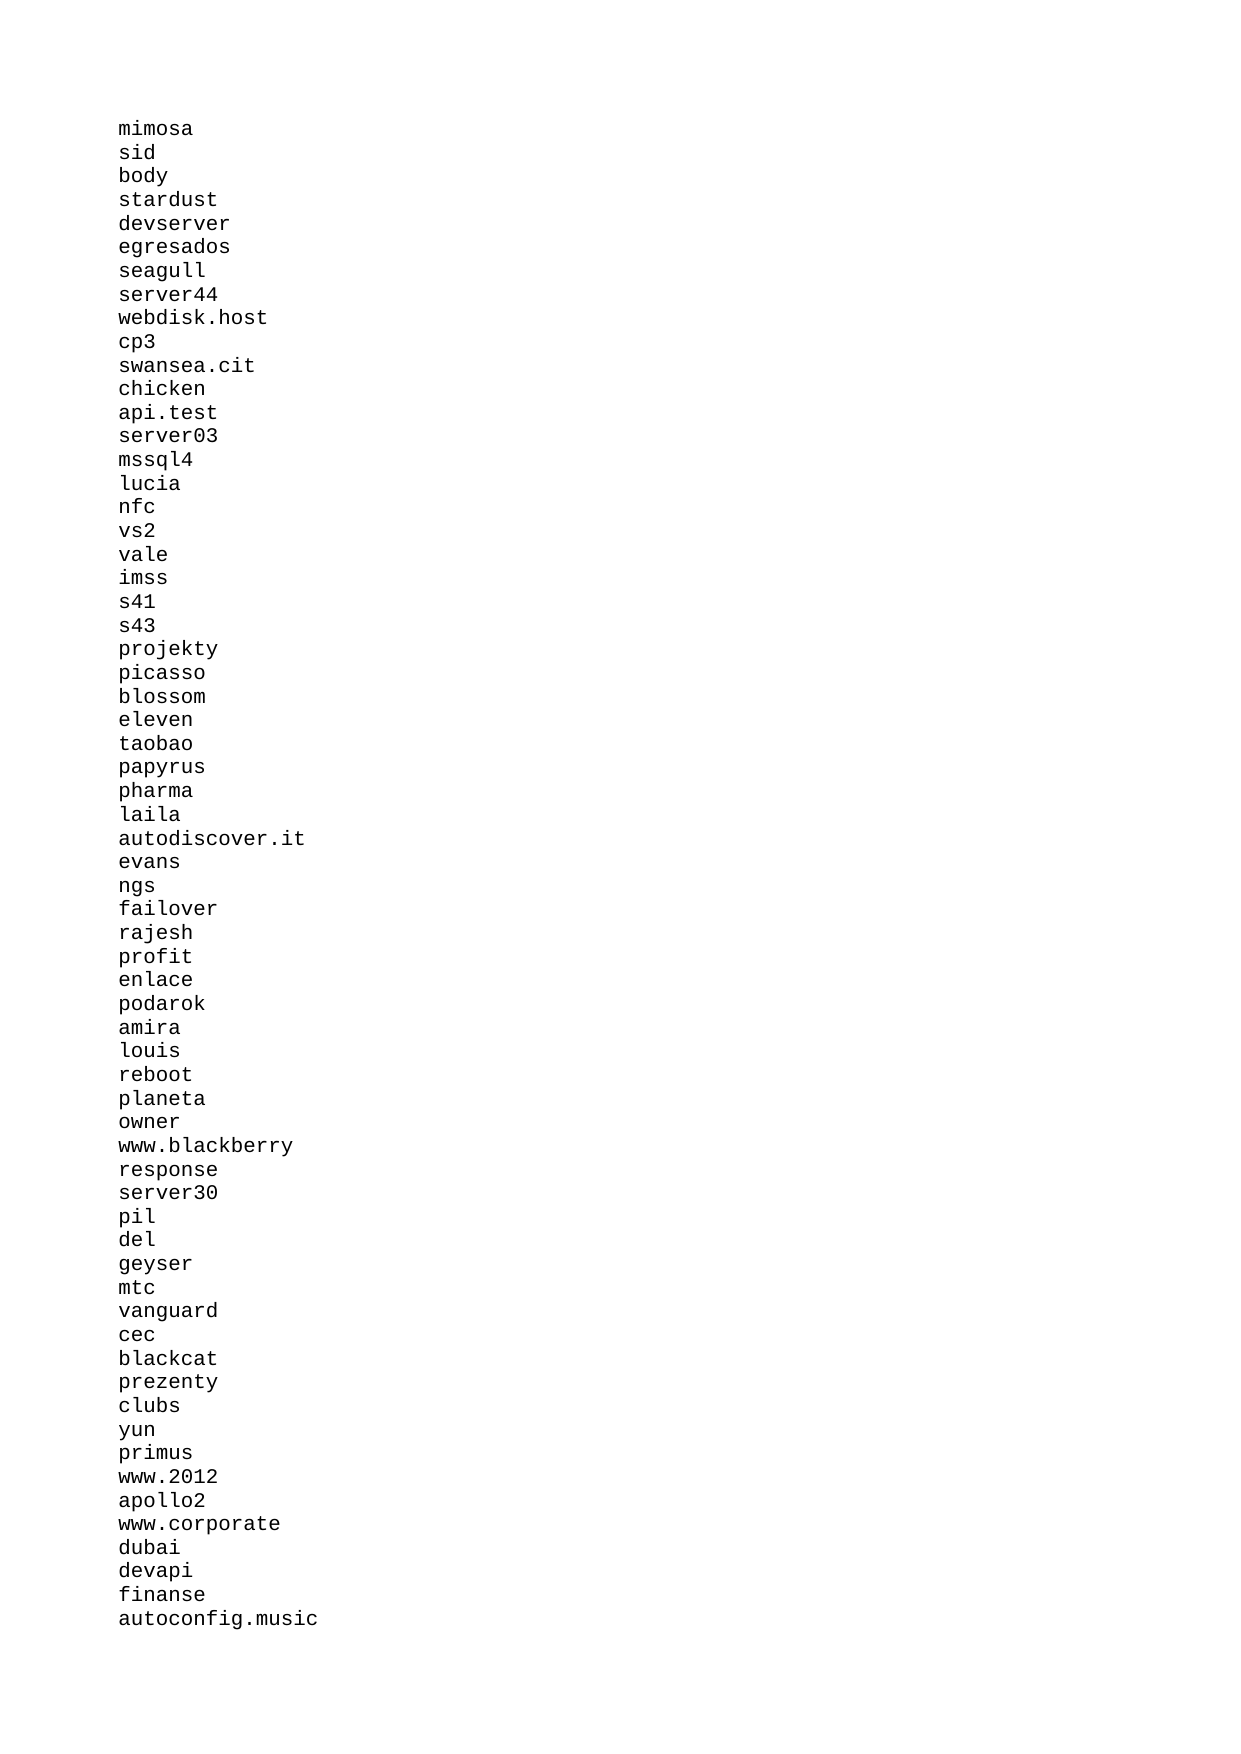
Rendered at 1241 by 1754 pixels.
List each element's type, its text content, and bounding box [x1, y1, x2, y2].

text www.blackberry [118, 1135, 1122, 1158]
text nfc [118, 496, 1122, 520]
text autodiscover.it [118, 827, 1122, 851]
text swansea.cit [118, 354, 1122, 378]
text pil [118, 1206, 1122, 1229]
text profit [118, 946, 1122, 969]
text vale [118, 544, 1122, 567]
text mimosa [118, 118, 1122, 142]
text vanguard [118, 1300, 1122, 1324]
text reboot [118, 1064, 1122, 1088]
text body [118, 165, 1122, 189]
text geyser [118, 1253, 1122, 1277]
text pharma [118, 780, 1122, 804]
text apollo2 [118, 1489, 1122, 1513]
text clubs [118, 1395, 1122, 1419]
text chicken [118, 378, 1122, 402]
text del [118, 1229, 1122, 1253]
text imss [118, 567, 1122, 591]
text devapi [118, 1561, 1122, 1584]
text cp3 [118, 331, 1122, 354]
text amira [118, 1017, 1122, 1040]
text louis [118, 1040, 1122, 1064]
text mssql4 [118, 449, 1122, 473]
text prezenty [118, 1371, 1122, 1395]
text api.test [118, 402, 1122, 426]
text yun [118, 1419, 1122, 1442]
text planeta [118, 1088, 1122, 1111]
text server03 [118, 426, 1122, 449]
text sid [118, 142, 1122, 165]
text vs2 [118, 520, 1122, 544]
text laila [118, 804, 1122, 827]
text papyrus [118, 757, 1122, 780]
text www.corporate [118, 1513, 1122, 1537]
text s43 [118, 615, 1122, 638]
text eleven [118, 709, 1122, 733]
text www.2012 [118, 1466, 1122, 1489]
text finanse [118, 1584, 1122, 1608]
text response [118, 1158, 1122, 1182]
text webdisk.host [118, 307, 1122, 331]
text primus [118, 1442, 1122, 1466]
text blossom [118, 686, 1122, 709]
text ngs [118, 875, 1122, 898]
text rajesh [118, 922, 1122, 946]
text server44 [118, 284, 1122, 307]
text server30 [118, 1182, 1122, 1206]
text failover [118, 898, 1122, 922]
text picasso [118, 662, 1122, 686]
text projekty [118, 638, 1122, 662]
text stardust [118, 189, 1122, 213]
text s41 [118, 591, 1122, 615]
text blackcat [118, 1348, 1122, 1371]
text podarok [118, 993, 1122, 1017]
text mtc [118, 1277, 1122, 1300]
text evans [118, 851, 1122, 875]
text autoconfig.music [118, 1608, 1122, 1631]
text egresados [118, 236, 1122, 260]
text dubai [118, 1537, 1122, 1561]
text owner [118, 1111, 1122, 1135]
text enlace [118, 969, 1122, 993]
text taobao [118, 733, 1122, 757]
text seagull [118, 260, 1122, 284]
text cec [118, 1324, 1122, 1348]
text devserver [118, 213, 1122, 236]
text lucia [118, 473, 1122, 496]
